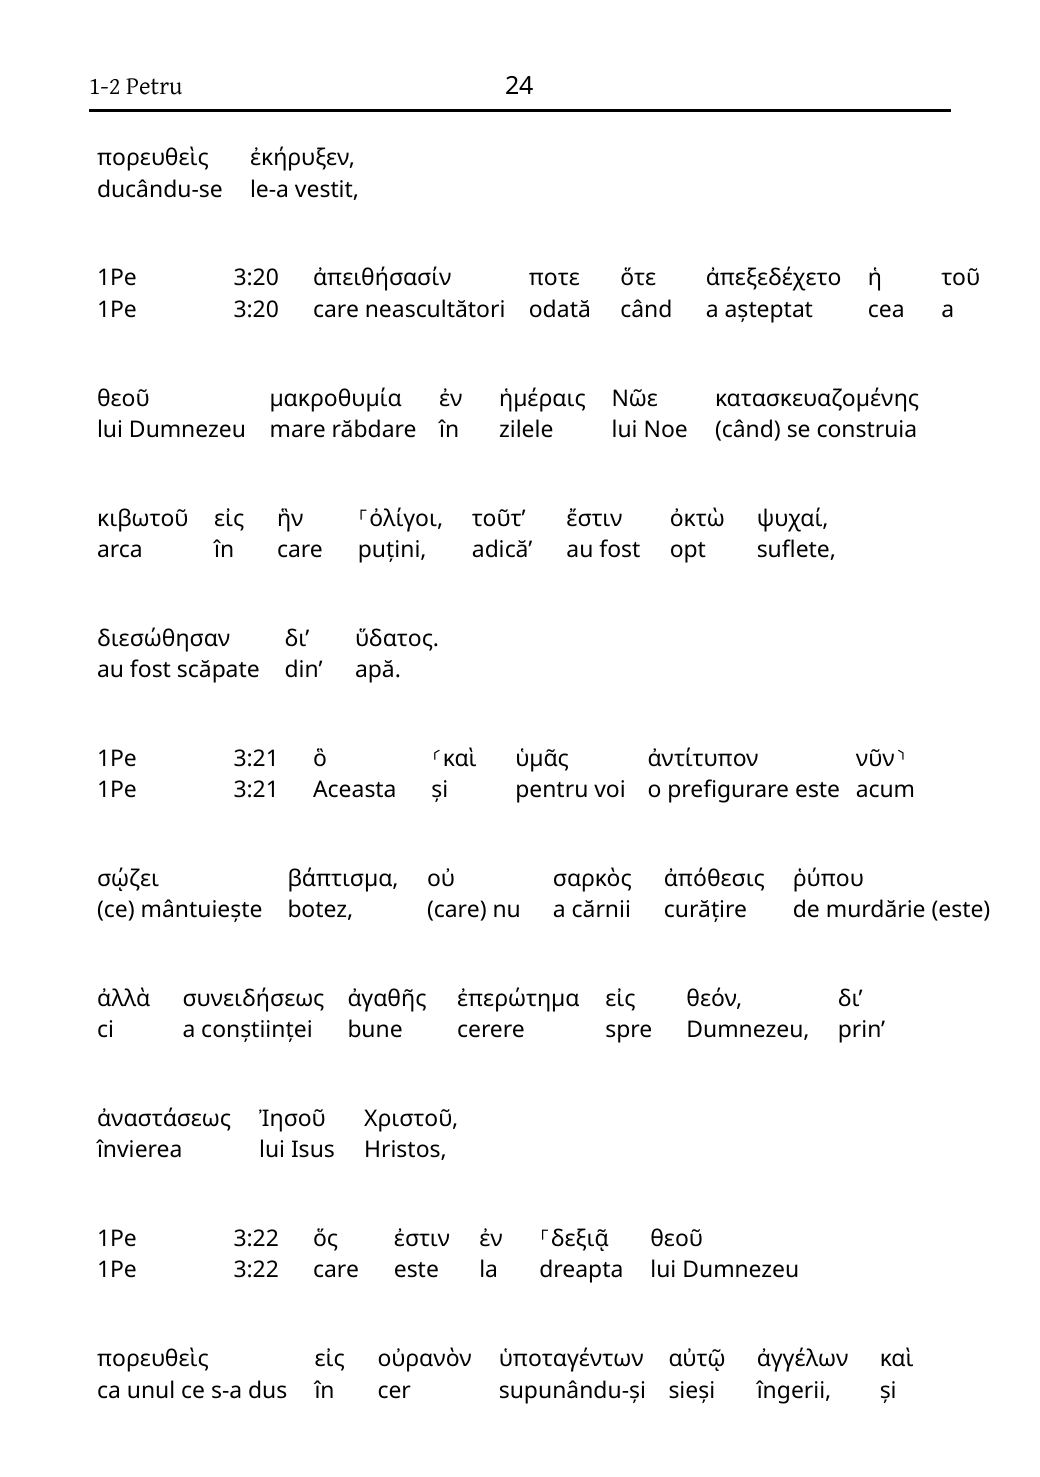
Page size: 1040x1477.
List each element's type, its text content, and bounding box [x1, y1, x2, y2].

table_header [309, 230, 524, 261]
table_cell acum [851, 773, 944, 804]
table_header [93, 350, 265, 381]
table_header [682, 951, 833, 982]
table_cell adică’ [468, 533, 562, 564]
table_cell 3:22 [229, 1254, 309, 1285]
table_cell ἀγαθῆς [343, 982, 453, 1013]
table_cell lui Dumnezeu [646, 1254, 818, 1285]
table_header [495, 350, 607, 381]
table_header [616, 230, 701, 261]
table_cell de murdărie (este) [789, 893, 1006, 924]
table_cell σαρκὸς [549, 862, 659, 893]
table_cell ποτε [525, 261, 616, 293]
table_header [665, 470, 752, 502]
table_header [643, 711, 851, 742]
table_cell mare răbdare [265, 413, 435, 444]
table_cell ἀπεξεδέχετο [701, 261, 863, 293]
table_header [495, 1311, 664, 1342]
table_header [93, 711, 229, 742]
table_cell a conștiinței [178, 1013, 343, 1044]
table_header [93, 1191, 229, 1222]
table_cell spre [601, 1013, 682, 1044]
table_header [351, 590, 462, 622]
table_cell 1Pe [93, 773, 229, 804]
table_header [660, 831, 788, 862]
table_cell Ἰησοῦ [255, 1102, 360, 1133]
table_cell ἀναστάσεως [93, 1102, 255, 1133]
table_cell ἡμέραις [495, 381, 607, 413]
table_cell ἐπερώτημα [453, 982, 601, 1013]
table_header [468, 470, 562, 502]
table_cell în [210, 533, 273, 564]
table_cell Χριστοῦ, [360, 1102, 478, 1133]
table_cell καὶ [875, 1342, 943, 1373]
table_cell τοῦ [937, 261, 1007, 293]
table_header [601, 951, 682, 982]
table_cell ⸀δεξιᾷ [535, 1222, 646, 1253]
table_cell și [875, 1374, 943, 1405]
table_cell 3:21 [229, 773, 309, 804]
table_cell 1Pe [93, 1254, 229, 1285]
table_cell 3:20 [229, 293, 309, 324]
table_cell este [390, 1254, 475, 1285]
table_cell 3:22 [229, 1222, 309, 1253]
table_header [178, 951, 343, 982]
table_cell ὕδατος. [351, 622, 462, 653]
table_header [549, 831, 659, 862]
table_cell τοῦτ’ [468, 502, 562, 533]
table_cell curățire [660, 893, 788, 924]
table_header [864, 230, 937, 261]
table_cell οὐ [423, 862, 548, 893]
table_cell ψυχαί, [753, 502, 860, 533]
table_header [475, 1191, 535, 1222]
table_header [283, 831, 423, 862]
table_cell ῥύπου [789, 862, 1006, 893]
table_cell ἣν [273, 502, 353, 533]
table_cell a cărnii [549, 893, 659, 924]
table_cell Aceasta [309, 773, 427, 804]
table_header [229, 711, 309, 742]
table_header [535, 1191, 646, 1222]
table_header [309, 1191, 389, 1222]
table_header [229, 1191, 309, 1222]
table_header [851, 711, 944, 742]
table_cell cea [864, 293, 937, 324]
table_cell Νῶε [607, 381, 711, 413]
table_cell ci [93, 1013, 178, 1044]
table_cell lui Dumnezeu [93, 413, 265, 444]
table_header [834, 951, 911, 982]
table_cell din’ [280, 653, 351, 684]
table_cell ἀγγέλων [753, 1342, 875, 1373]
table_cell botez, [283, 893, 423, 924]
table_cell ca unul ce s-a dus [93, 1374, 310, 1405]
table_cell în [310, 1374, 373, 1405]
table_cell îngerii, [753, 1374, 875, 1405]
table_cell au fost [562, 533, 665, 564]
table_cell ἀλλὰ [93, 982, 178, 1013]
table_header [210, 470, 273, 502]
table_cell Dumnezeu, [682, 1013, 833, 1044]
table_cell apă. [351, 653, 462, 684]
table_cell și [427, 773, 511, 804]
table_cell ducându-se [93, 173, 246, 204]
table_cell ἡ [864, 261, 937, 293]
table_cell cer [373, 1374, 494, 1405]
table_cell νῦν⸃ [851, 742, 944, 773]
table_header [280, 590, 351, 622]
table_cell οὐρανὸν [373, 1342, 494, 1373]
table_cell ὑποταγέντων [495, 1342, 664, 1373]
table_cell κατασκευαζομένης [711, 381, 937, 413]
table_cell 1Pe [93, 1222, 229, 1253]
table_cell 1Pe [93, 293, 229, 324]
table_cell 3:20 [229, 261, 309, 293]
table_cell odată [525, 293, 616, 324]
table_header [360, 1071, 478, 1102]
table_cell sieși [664, 1374, 752, 1405]
table_cell bune [343, 1013, 453, 1044]
table_cell ἐν [475, 1222, 535, 1253]
table_header [390, 1191, 475, 1222]
table_cell μακροθυμία [265, 381, 435, 413]
table_cell le-a vestit, [246, 173, 382, 204]
table_cell διεσώθησαν [93, 622, 280, 653]
table_cell πορευθεὶς [93, 141, 246, 172]
table_cell θεόν, [682, 982, 833, 1013]
table_header [93, 230, 229, 261]
table_cell puțini, [354, 533, 467, 564]
table_cell ὑμᾶς [511, 742, 643, 773]
table_cell prin’ [834, 1013, 911, 1044]
table_header [753, 1311, 875, 1342]
table_cell αὐτῷ [664, 1342, 752, 1373]
table_header [93, 590, 280, 622]
table_header [511, 711, 643, 742]
table_header [453, 951, 601, 982]
table_cell δι’ [280, 622, 351, 653]
table_cell συνειδήσεως [178, 982, 343, 1013]
table_cell (ce) mântuiește [93, 893, 283, 924]
table_cell 1Pe [93, 742, 229, 773]
table_header [701, 230, 863, 261]
table_cell lui Isus [255, 1133, 360, 1164]
table_cell dreapta [535, 1254, 646, 1285]
table_cell care neascultători [309, 293, 524, 324]
table_cell 3:21 [229, 742, 309, 773]
table_cell arca [93, 533, 210, 564]
table_cell ὀκτὼ [665, 502, 752, 533]
table_cell Hristos, [360, 1133, 478, 1164]
table_cell πορευθεὶς [93, 1342, 310, 1373]
table_header [229, 230, 309, 261]
table_header [435, 350, 495, 381]
table_header [373, 1311, 494, 1342]
table_cell la [475, 1254, 535, 1285]
table_header [343, 951, 453, 982]
table_cell δι’ [834, 982, 911, 1013]
table_header [93, 1071, 255, 1102]
table_cell ⸀ὀλίγοι, [354, 502, 467, 533]
table_header [309, 711, 427, 742]
table_cell suflete, [753, 533, 860, 564]
table_cell opt [665, 533, 752, 564]
table_header [875, 1311, 943, 1342]
table_cell ⸂καὶ [427, 742, 511, 773]
table_header [711, 350, 937, 381]
table_cell ὃ [309, 742, 427, 773]
table_cell σῴζει [93, 862, 283, 893]
table_cell ἔστιν [562, 502, 665, 533]
table_cell pentru voi [511, 773, 643, 804]
table_header [937, 230, 1007, 261]
table_cell care [309, 1254, 389, 1285]
table_header [354, 470, 467, 502]
table_header [646, 1191, 818, 1222]
table_header [753, 470, 860, 502]
table_cell (când) se construia [711, 413, 937, 444]
table_header [423, 831, 548, 862]
table_cell θεοῦ [646, 1222, 818, 1253]
table_cell când [616, 293, 701, 324]
table_cell ὅτε [616, 261, 701, 293]
table_cell care [273, 533, 353, 564]
table_header [562, 470, 665, 502]
table_cell θεοῦ [93, 381, 265, 413]
table_cell (care) nu [423, 893, 548, 924]
table_cell εἰς [601, 982, 682, 1013]
table_cell ἀπόθεσις [660, 862, 788, 893]
table_cell ἐν [435, 381, 495, 413]
table_cell ἐκήρυξεν, [246, 141, 382, 172]
table_cell lui Noe [607, 413, 711, 444]
table_header [93, 951, 178, 982]
table_cell ἐστιν [390, 1222, 475, 1253]
table_cell în [435, 413, 495, 444]
table_cell zilele [495, 413, 607, 444]
table_cell a așteptat [701, 293, 863, 324]
table_cell ὅς [309, 1222, 389, 1253]
table_cell κιβωτοῦ [93, 502, 210, 533]
table_cell supunându-și [495, 1374, 664, 1405]
table_header [93, 1311, 310, 1342]
table_header [310, 1311, 373, 1342]
table_header [789, 831, 1006, 862]
table_header [607, 350, 711, 381]
table_cell au fost scăpate [93, 653, 280, 684]
table_cell 1Pe [93, 261, 229, 293]
table_header [255, 1071, 360, 1102]
table_header [525, 230, 616, 261]
table_header [664, 1311, 752, 1342]
table_header [265, 350, 435, 381]
table_cell învierea [93, 1133, 255, 1164]
table_cell εἰς [310, 1342, 373, 1373]
table_cell ἀντίτυπον [643, 742, 851, 773]
table_header [93, 831, 283, 862]
table_header [273, 470, 353, 502]
table_cell εἰς [210, 502, 273, 533]
table_cell a [937, 293, 1007, 324]
table_header [93, 470, 210, 502]
table_cell ἀπειθήσασίν [309, 261, 524, 293]
table_cell o prefigurare este [643, 773, 851, 804]
table_cell cerere [453, 1013, 601, 1044]
table_header [427, 711, 511, 742]
table_cell βάπτισμα, [283, 862, 423, 893]
